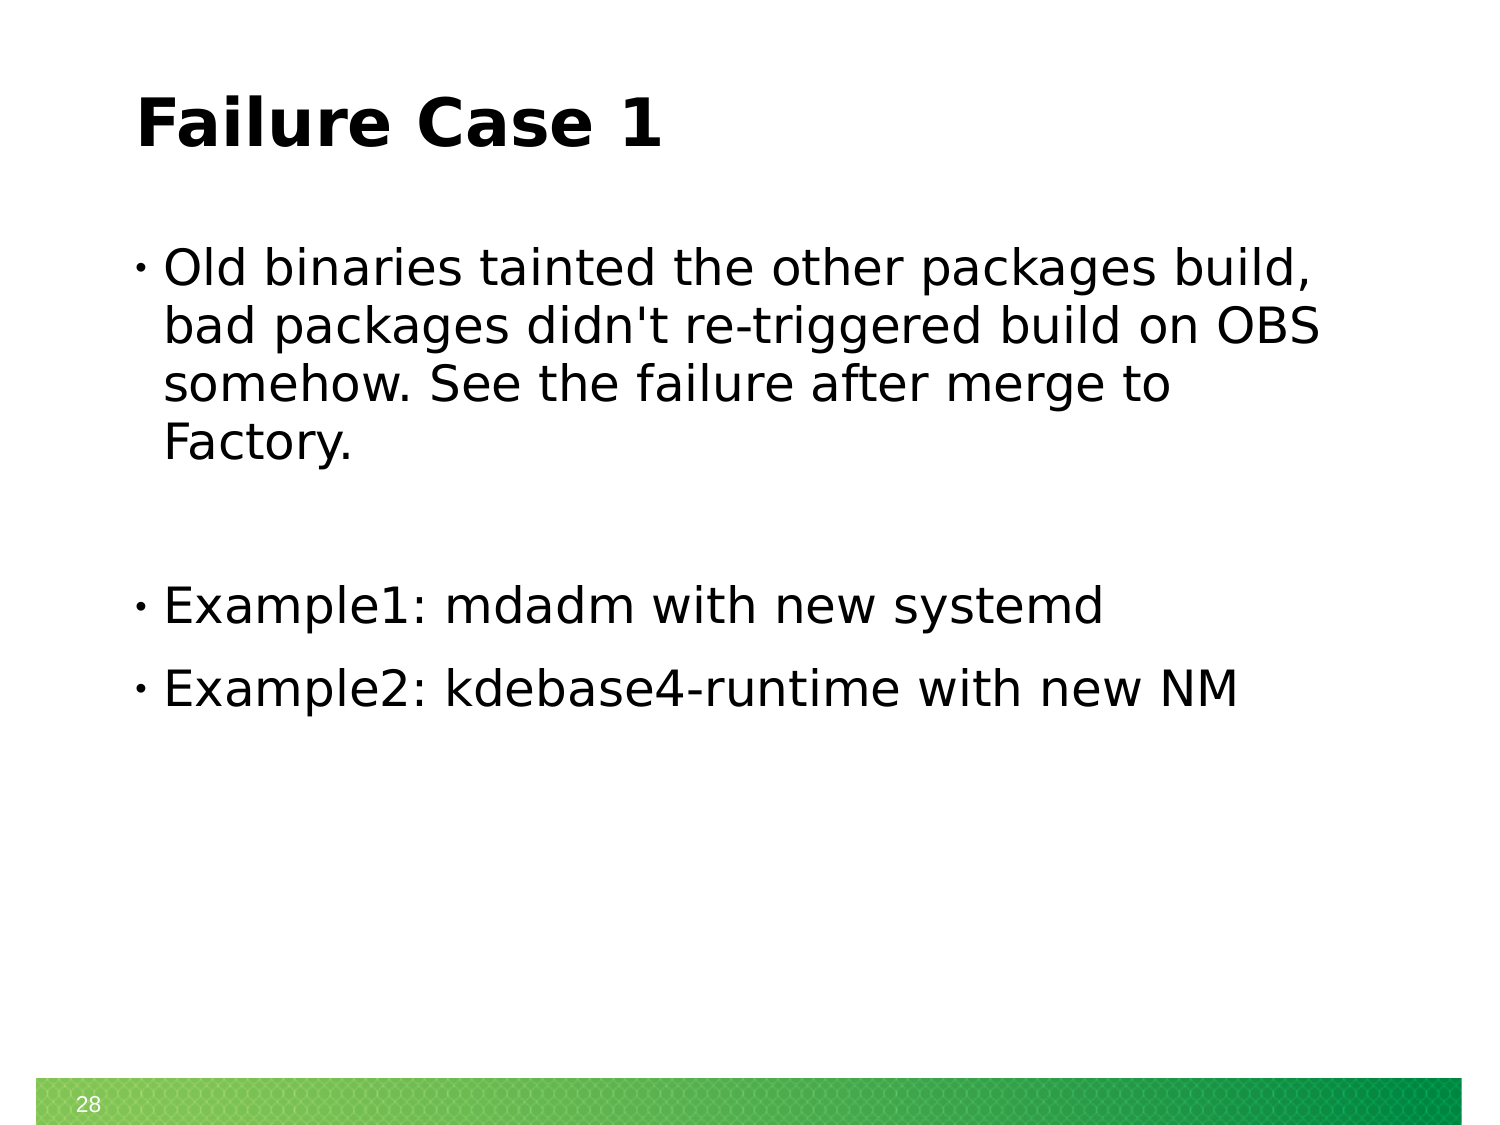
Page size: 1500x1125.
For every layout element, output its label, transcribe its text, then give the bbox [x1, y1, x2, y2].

picture [36, 1078, 1462, 1125]
list Old binaries tainted the other packages build, bad packages didn't re-triggered build on OBS somehow. See the failure after merge to Factory. Example1: mdadm with new systemd Example2: kdebase4-runtime with new NM [135, 238, 1372, 982]
title Failure Case 1 [135, 41, 1372, 204]
